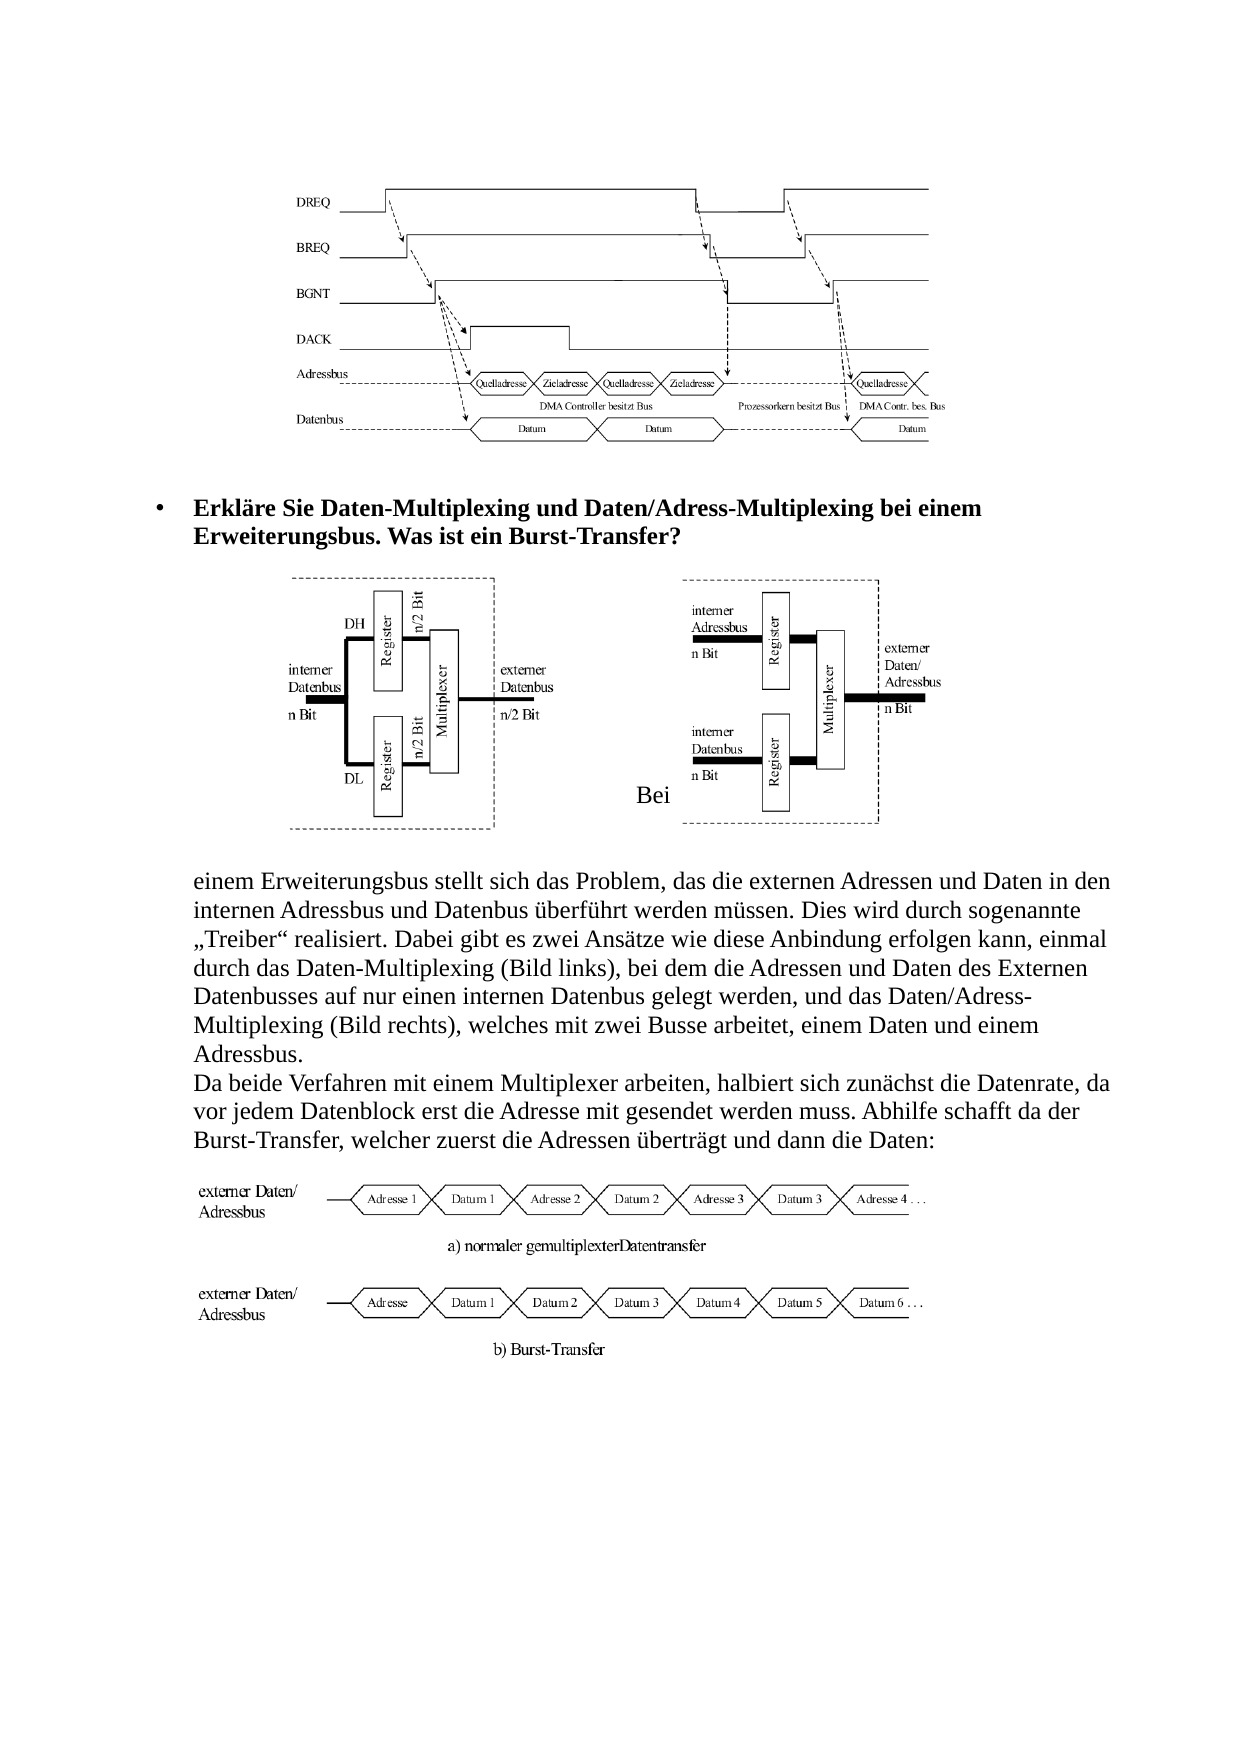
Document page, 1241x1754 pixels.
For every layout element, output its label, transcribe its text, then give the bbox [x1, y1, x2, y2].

picture [285, 176, 955, 454]
list Erkläre Sie Daten-Multiplexing und Daten/Adress-Multiplexing bei einem Erweiterungsbus. Was ist ein Burst-Transfer? [156, 493, 1122, 550]
picture [186, 1169, 932, 1364]
picture [282, 557, 561, 845]
picture [676, 567, 950, 844]
list Da beide Verfahren mit einem Multiplexer arbeiten, halbiert sich zunächst die Datenrate, da vor jedem Datenblock erst die Adresse mit gesendet werden muss. Abhilfe schafft da der Burst-Transfer, welcher zuerst die Adressen überträgt und dann die Daten: [156, 1068, 1122, 1154]
list Bei einem Erweiterungsbus stellt sich das Problem, das die externen Adressen und Daten in den internen Adressbus und Datenbus überführt werden müssen. Dies wird durch sogenannte „Treiber“ realisiert. Dabei gibt es zwei Ansätze wie diese Anbindung erfolgen kann, einmal durch das Daten-Multiplexing (Bild links), bei dem die Adressen und Daten des Externen Datenbusses auf nur einen internen Datenbus gelegt werden, und das Daten/Adress-Multiplexing (Bild rechts), welches mit zwei Busse arbeitet, einem Daten und einem Adressbus. [156, 780, 1122, 1068]
